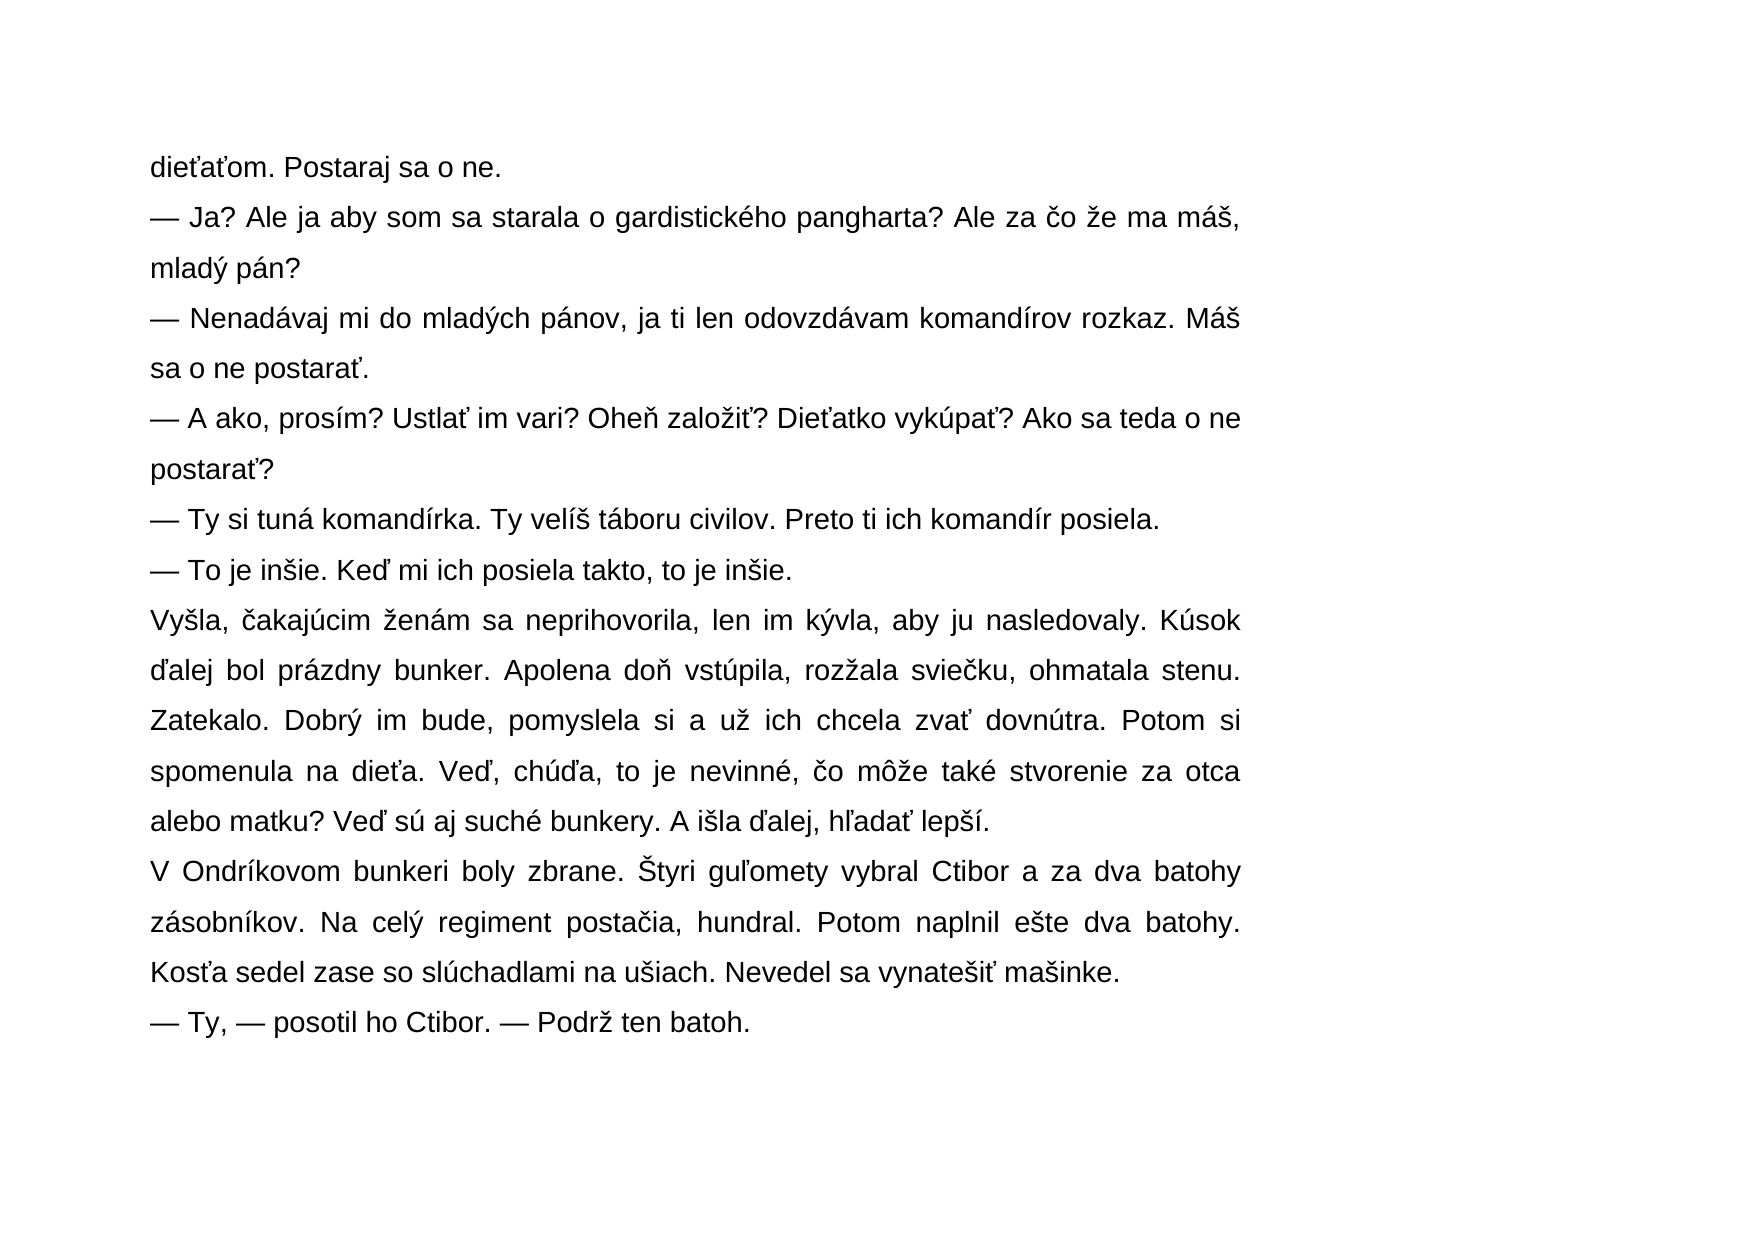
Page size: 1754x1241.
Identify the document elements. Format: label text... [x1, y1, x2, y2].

text — To je inšie. Keď mi ich posiela takto, to je inšie. [150, 552, 1243, 586]
text — Ty si tuná komandírka. Ty velíš táboru civilov. Preto ti ich komandír posiela. [150, 502, 1243, 536]
text — Ty, — posotil ho Ctibor. — Podrž ten batoh. [150, 1005, 1243, 1039]
text V Ondríkovom bunkeri boly zbrane. Štyri guľomety vybral Ctibor a za dva batohy zásobníkov. Na celý regiment postačia, hundral. Potom naplnil ešte dva batohy. Kosťa sedel zase so slúchadlami na ušiach. Nevedel sa vynatešiť mašinke. [150, 854, 1243, 988]
text dieťaťom. Postaraj sa o ne. [150, 150, 1243, 183]
text — Ja? Ale ja aby som sa starala o gardistického pangharta? Ale za čo že ma máš, mladý pán? [150, 200, 1243, 284]
text — Nenadávaj mi do mladých pánov, ja ti len odovzdávam komandírov rozkaz. Máš sa o ne postarať. [150, 301, 1243, 385]
text Vyšla, čakajúcim ženám sa neprihovorila, len im kývla, aby ju nasledovaly. Kúsok ďalej bol prázdny bunker. Apolena doň vstúpila, rozžala sviečku, ohmatala stenu. Zatekalo. Dobrý im bude, pomyslela si a už ich chcela zvať dovnútra. Potom si spomenula na dieťa. Veď, chúďa, to je nevinné, čo môže také stvorenie za otca alebo matku? Veď sú aj suché bunkery. A išla ďalej, hľadať lepší. [150, 603, 1243, 838]
text — A ako, prosím? Ustlať im vari? Oheň založiť? Dieťatko vykúpať? Ako sa teda o ne postarať? [150, 402, 1243, 485]
